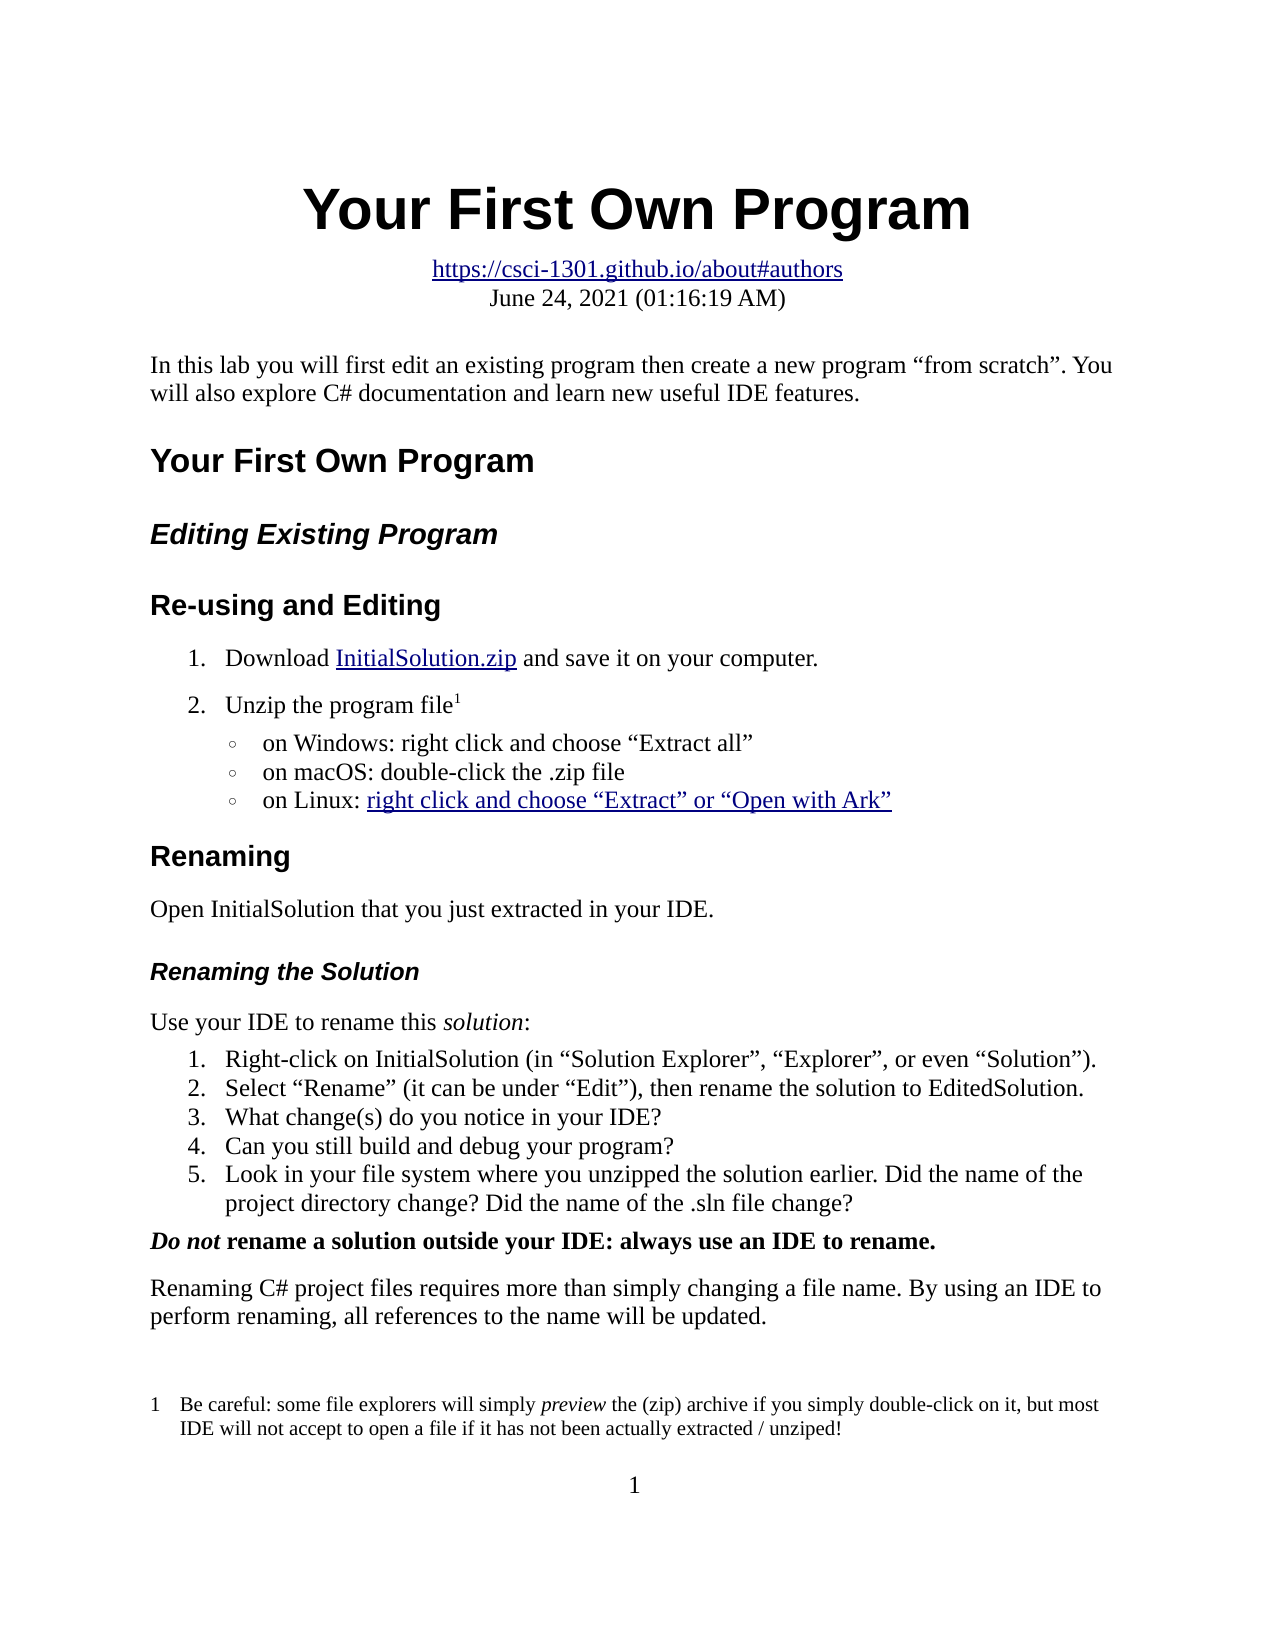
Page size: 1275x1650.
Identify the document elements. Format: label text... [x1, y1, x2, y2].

text Renaming C# project files requires more than simply changing a file name. By using an IDE to perform renaming, all references to the name will be updated. [150, 1273, 1125, 1330]
text Use your IDE to rename this solution: [150, 1007, 1125, 1036]
subtitle Re-using and Editing [150, 588, 1125, 622]
list Be careful: some file explorers will simply preview the (zip) archive if you simply double-click on it, but most IDE will not accept to open a file if it has not been actually extracted / unziped! [150, 1392, 1125, 1440]
text June 24, 2021 (01:16:19 AM) [150, 283, 1125, 312]
subtitle Your First Own Program [150, 441, 1125, 480]
list Look in your file system where you unzipped the solution earlier. Did the name of the project directory change? Did the name of the .sln file change? [187, 1159, 1125, 1217]
list Select “Rename” (it can be under “Edit”), then rename the solution to EditedSolution. [187, 1073, 1125, 1102]
subtitle Editing Existing Program [150, 517, 1125, 551]
list on Linux: right click and choose “Extract” or “Open with Ark” [225, 785, 1125, 814]
text Open InitialSolution that you just extracted in your IDE. [150, 894, 1125, 923]
list Can you still build and debug your program? [187, 1131, 1125, 1159]
list on Windows: right click and choose “Extract all” [225, 728, 1125, 757]
text Do not rename a solution outside your IDE: always use an IDE to rename. [150, 1226, 1125, 1255]
list on macOS: double-click the .zip file [225, 757, 1125, 785]
list Download InitialSolution.zip and save it on your computer. [187, 643, 1125, 672]
list Unzip the program file [187, 690, 1125, 719]
list What change(s) do you notice in your IDE? [187, 1102, 1125, 1131]
text https://csci-1301.github.io/about#authors [150, 254, 1125, 283]
subtitle Renaming [150, 839, 1125, 873]
text In this lab you will first edit an existing program then create a new program “from scratch”. You will also explore C# documentation and learn new useful IDE features. [150, 350, 1125, 407]
title Your First Own Program [150, 175, 1125, 242]
list Right-click on InitialSolution (in “Solution Explorer”, “Explorer”, or even “Solution”). [187, 1044, 1125, 1073]
subtitle Renaming the Solution [150, 957, 1125, 985]
